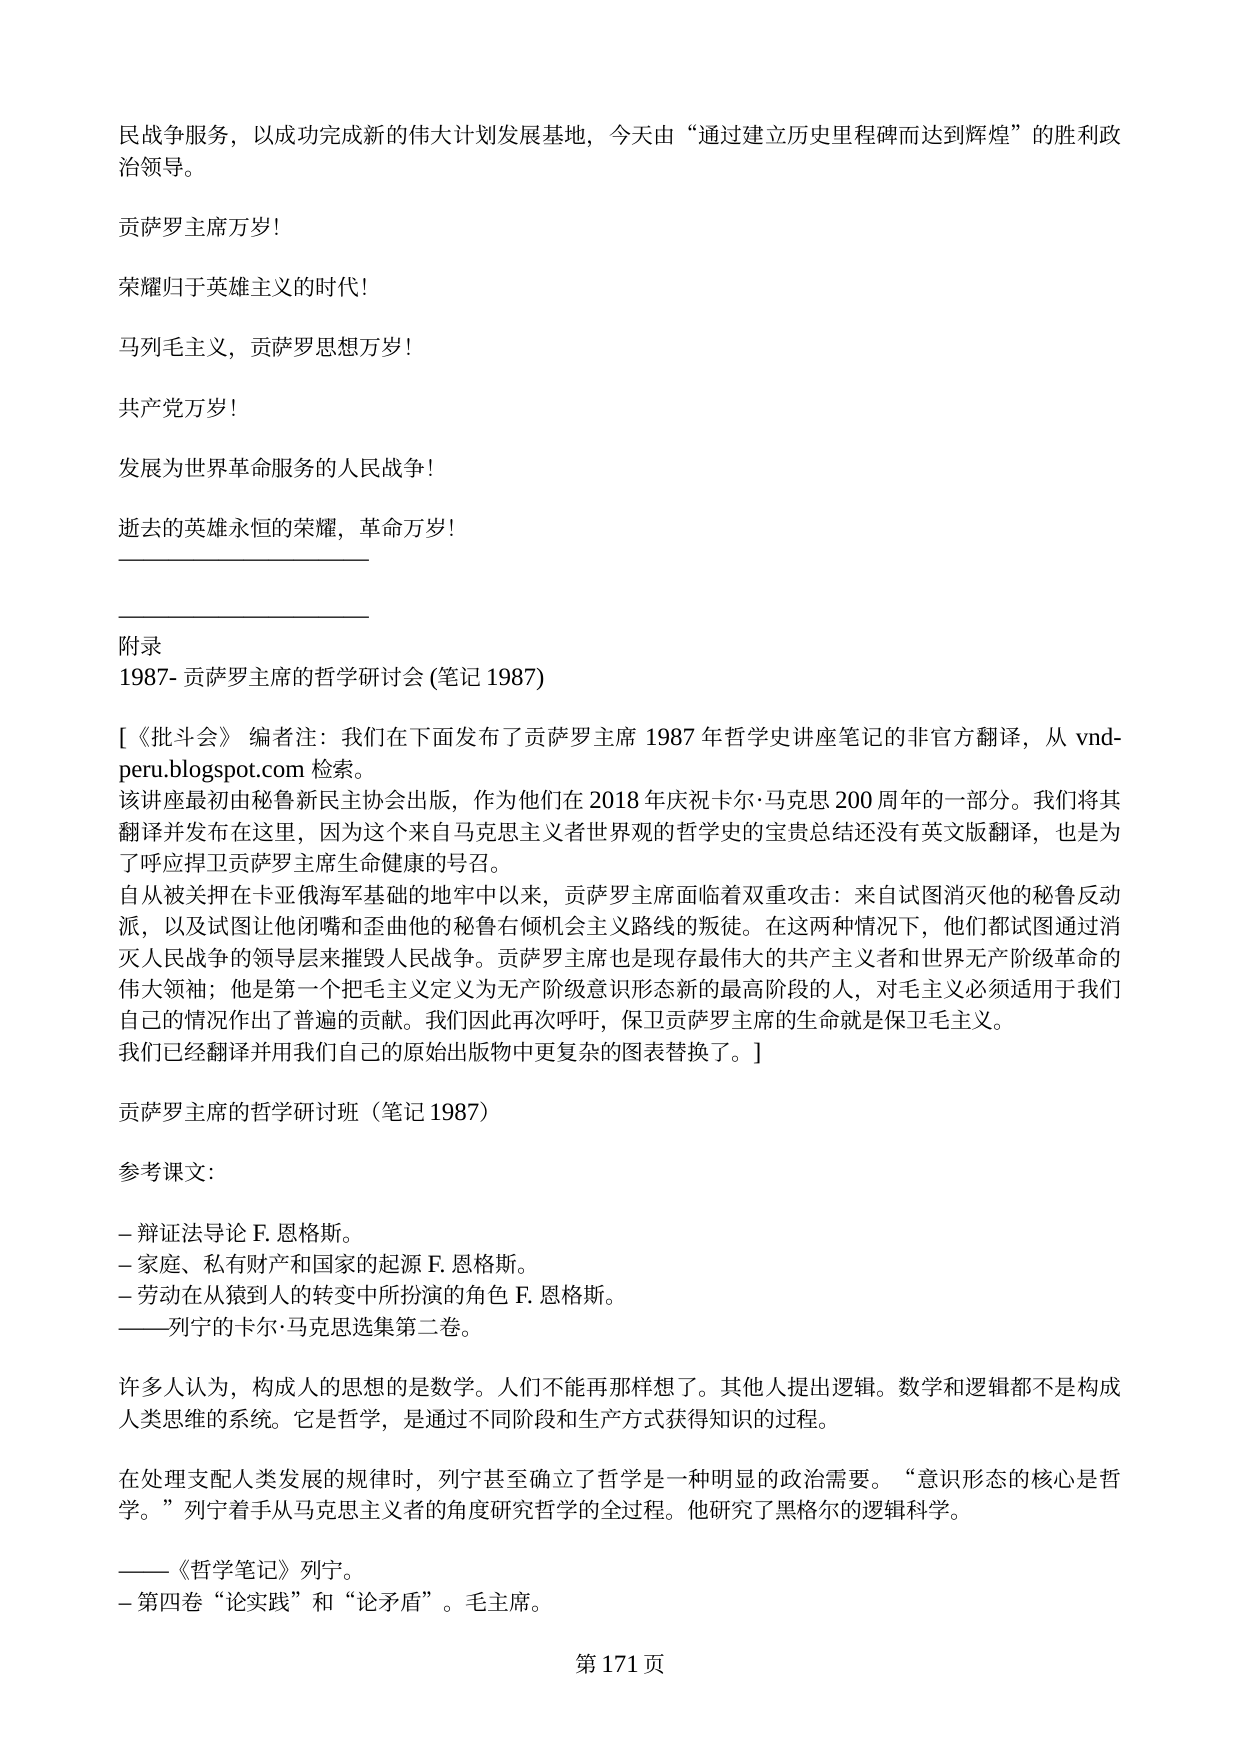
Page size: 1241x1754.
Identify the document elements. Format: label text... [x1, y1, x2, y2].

text – 第四卷“论实践”和“论矛盾”。毛主席。 [118, 1585, 1122, 1617]
text 许多人认为，构成人的思想的是数学。人们不能再那样想了。其他人提出逻辑。数学和逻辑都不是构成人类思维的系统。它是哲学，是通过不同阶段和生产方式获得知识的过程。 [118, 1370, 1122, 1433]
text 贡萨罗主席的哲学研讨班（笔记1987） [118, 1095, 1122, 1127]
text 附录 [118, 629, 1122, 660]
text 在处理支配人类发展的规律时，列宁甚至确立了哲学是一种明显的政治需要。“意识形态的核心是哲学。”列宁着手从马克思主义者的角度研究哲学的全过程。他研究了黑格尔的逻辑科学。 [118, 1462, 1122, 1525]
text 逝去的英雄永恒的荣耀，革命万岁！ [118, 511, 1122, 543]
text ——列宁的卡尔·马克思选集第二卷。 [118, 1310, 1122, 1342]
text 发展为世界革命服务的人民战争！ [118, 451, 1122, 482]
text 1987- 贡萨罗主席的哲学研讨会 (笔记1987) [118, 660, 1122, 692]
text 参考课文： [118, 1156, 1122, 1187]
text – 辩证法导论 F. 恩格斯。 [118, 1216, 1122, 1247]
text [《批斗会》 编者注：我们在下面发布了贡萨罗主席1987年哲学史讲座笔记的非官方翻译，从 vnd-peru.blogspot.com 检索。 [118, 721, 1122, 783]
text 荣耀归于英雄主义的时代！ [118, 270, 1122, 302]
text 我们已经翻译并用我们自己的原始出版物中更复杂的图表替换了。] [118, 1035, 1122, 1067]
text – 劳动在从猿到人的转变中所扮演的角色 F. 恩格斯。 [118, 1279, 1122, 1310]
text —————————— [118, 600, 1122, 629]
text 自从被关押在卡亚俄海军基础的地牢中以来，贡萨罗主席面临着双重攻击：来自试图消灭他的秘鲁反动派，以及试图让他闭嘴和歪曲他的秘鲁右倾机会主义路线的叛徒。在这两种情况下，他们都试图通过消灭人民战争的领导层来摧毁人民战争。贡萨罗主席也是现存最伟大的共产主义者和世界无产阶级革命的伟大领袖；他是第一个把毛主义定义为无产阶级意识形态新的最高阶段的人，对毛主义必须适用于我们自己的情况作出了普遍的贡献。我们因此再次呼吁，保卫贡萨罗主席的生命就是保卫毛主义。 [118, 878, 1122, 1035]
text 马列毛主义，贡萨罗思想万岁！ [118, 331, 1122, 362]
text 该讲座最初由秘鲁新民主协会出版，作为他们在2018年庆祝卡尔·马克思200周年的一部分。我们将其翻译并发布在这里，因为这个来自马克思主义者世界观的哲学史的宝贵总结还没有英文版翻译，也是为了呼应捍卫贡萨罗主席生命健康的号召。 [118, 783, 1122, 878]
text 共产党万岁！ [118, 391, 1122, 422]
text ——《哲学笔记》列宁。 [118, 1554, 1122, 1585]
text – 家庭、私有财产和国家的起源 F. 恩格斯。 [118, 1247, 1122, 1279]
text 贡萨罗主席万岁！ [118, 210, 1122, 242]
text —————————— [118, 543, 1122, 571]
text 民战争服务，以成功完成新的伟大计划发展基地，今天由“通过建立历史里程碑而达到辉煌”的胜利政治领导。 [118, 118, 1122, 181]
